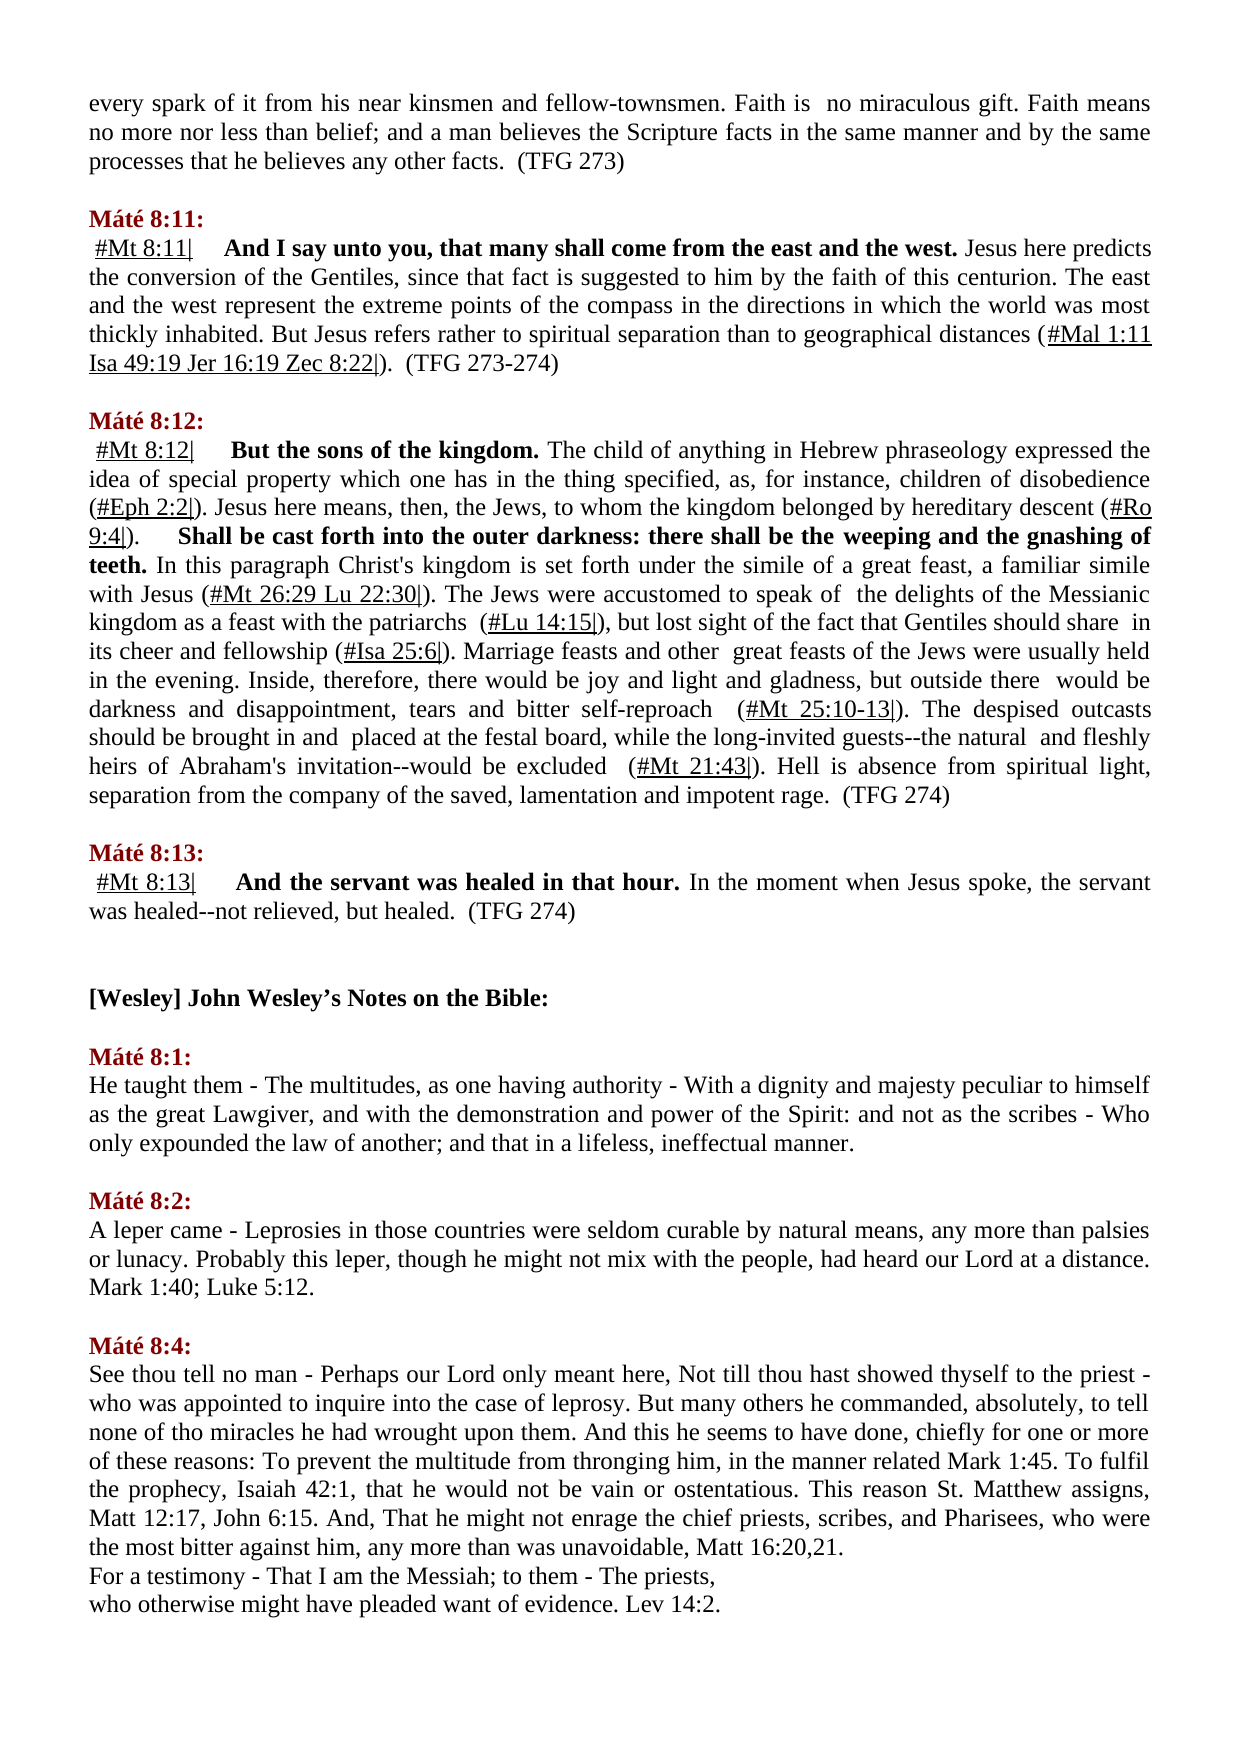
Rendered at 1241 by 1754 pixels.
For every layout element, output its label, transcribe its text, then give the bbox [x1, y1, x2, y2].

text Máté 8:4: [88, 1331, 1152, 1359]
text Máté 8:11: [88, 204, 1152, 233]
text Máté 8:13: [88, 838, 1152, 867]
text A leper came - Leprosies in those countries were seldom curable by natural means, any more than palsies or lunacy. Probably this leper, though he might not mix with the people, had heard our Lord at a distance. Mark 1:40; Luke 5:12. [88, 1215, 1152, 1301]
text #Mt 8:12| But the sons of the kingdom. The child of anything in Hebrew phraseology expressed the idea of special property which one has in the thing specified, as, for instance, children of disobedience (#Eph 2:2|). Jesus here means, then, the Jews, to whom the kingdom belonged by hereditary descent (#Ro 9:4|). Shall be cast forth into the outer darkness: there shall be the weeping and the gnashing of teeth. In this paragraph Christ's kingdom is set forth under the simile of a great feast, a familiar simile with Jesus (#Mt 26:29 Lu 22:30|). The Jews were accustomed to speak of the delights of the Messianic kingdom as a feast with the patriarchs (#Lu 14:15|), but lost sight of the fact that Gentiles should share in its cheer and fellowship (#Isa 25:6|). Marriage feasts and other great feasts of the Jews were usually held in the evening. Inside, therefore, there would be joy and light and gladness, but outside there would be darkness and disappointment, tears and bitter self-reproach (#Mt 25:10-13|). The despised outcasts should be brought in and placed at the festal board, while the long-invited guests--the natural and fleshly heirs of Abraham's invitation--would be excluded (#Mt 21:43|). Hell is absence from spiritual light, separation from the company of the saved, lamentation and impotent rage. (TFG 274) [88, 435, 1152, 809]
text every spark of it from his near kinsmen and fellow-townsmen. Faith is no miraculous gift. Faith means no more nor less than belief; and a man believes the Scripture facts in the same manner and by the same processes that he believes any other facts. (TFG 273) [88, 88, 1152, 175]
text #Mt 8:13| And the servant was healed in that hour. In the moment when Jesus spoke, the servant was healed--not relieved, but healed. (TFG 274) [88, 867, 1152, 924]
text Máté 8:2: [88, 1186, 1152, 1215]
text He taught them - The multitudes, as one having authority - With a dignity and majesty peculiar to himself as the great Lawgiver, and with the demonstration and power of the Spirit: and not as the scribes - Who only expounded the law of another; and that in a lifeless, ineffectual manner. [88, 1071, 1152, 1157]
text Máté 8:12: [88, 406, 1152, 435]
text #Mt 8:11| And I say unto you, that many shall come from the east and the west. Jesus here predicts the conversion of the Gentiles, since that fact is suggested to him by the faith of this centurion. The east and the west represent the extreme points of the compass in the directions in which the world was most thickly inhabited. But Jesus refers rather to spiritual separation than to geographical distances (#Mal 1:11 Isa 49:19 Jer 16:19 Zec 8:22|). (TFG 273-274) [88, 233, 1152, 377]
text [Wesley] John Wesley’s Notes on the Bible: [88, 983, 1152, 1012]
text Máté 8:1: [88, 1042, 1152, 1071]
text See thou tell no man - Perhaps our Lord only meant here, Not till thou hast showed thyself to the priest - who was appointed to inquire into the case of leprosy. But many others he commanded, absolutely, to tell none of tho miracles he had wrought upon them. And this he seems to have done, chiefly for one or more of these reasons: To prevent the multitude from thronging him, in the manner related Mark 1:45. To fulfil the prophecy, Isaiah 42:1, that he would not be vain or ostentatious. This reason St. Matthew assigns, Matt 12:17, John 6:15. And, That he might not enrage the chief priests, scribes, and Pharisees, who were the most bitter against him, any more than was unavoidable, Matt 16:20,21. For a testimony - That I am the Messiah; to them - The priests, who otherwise might have pleaded want of evidence. Lev 14:2. [88, 1359, 1152, 1618]
